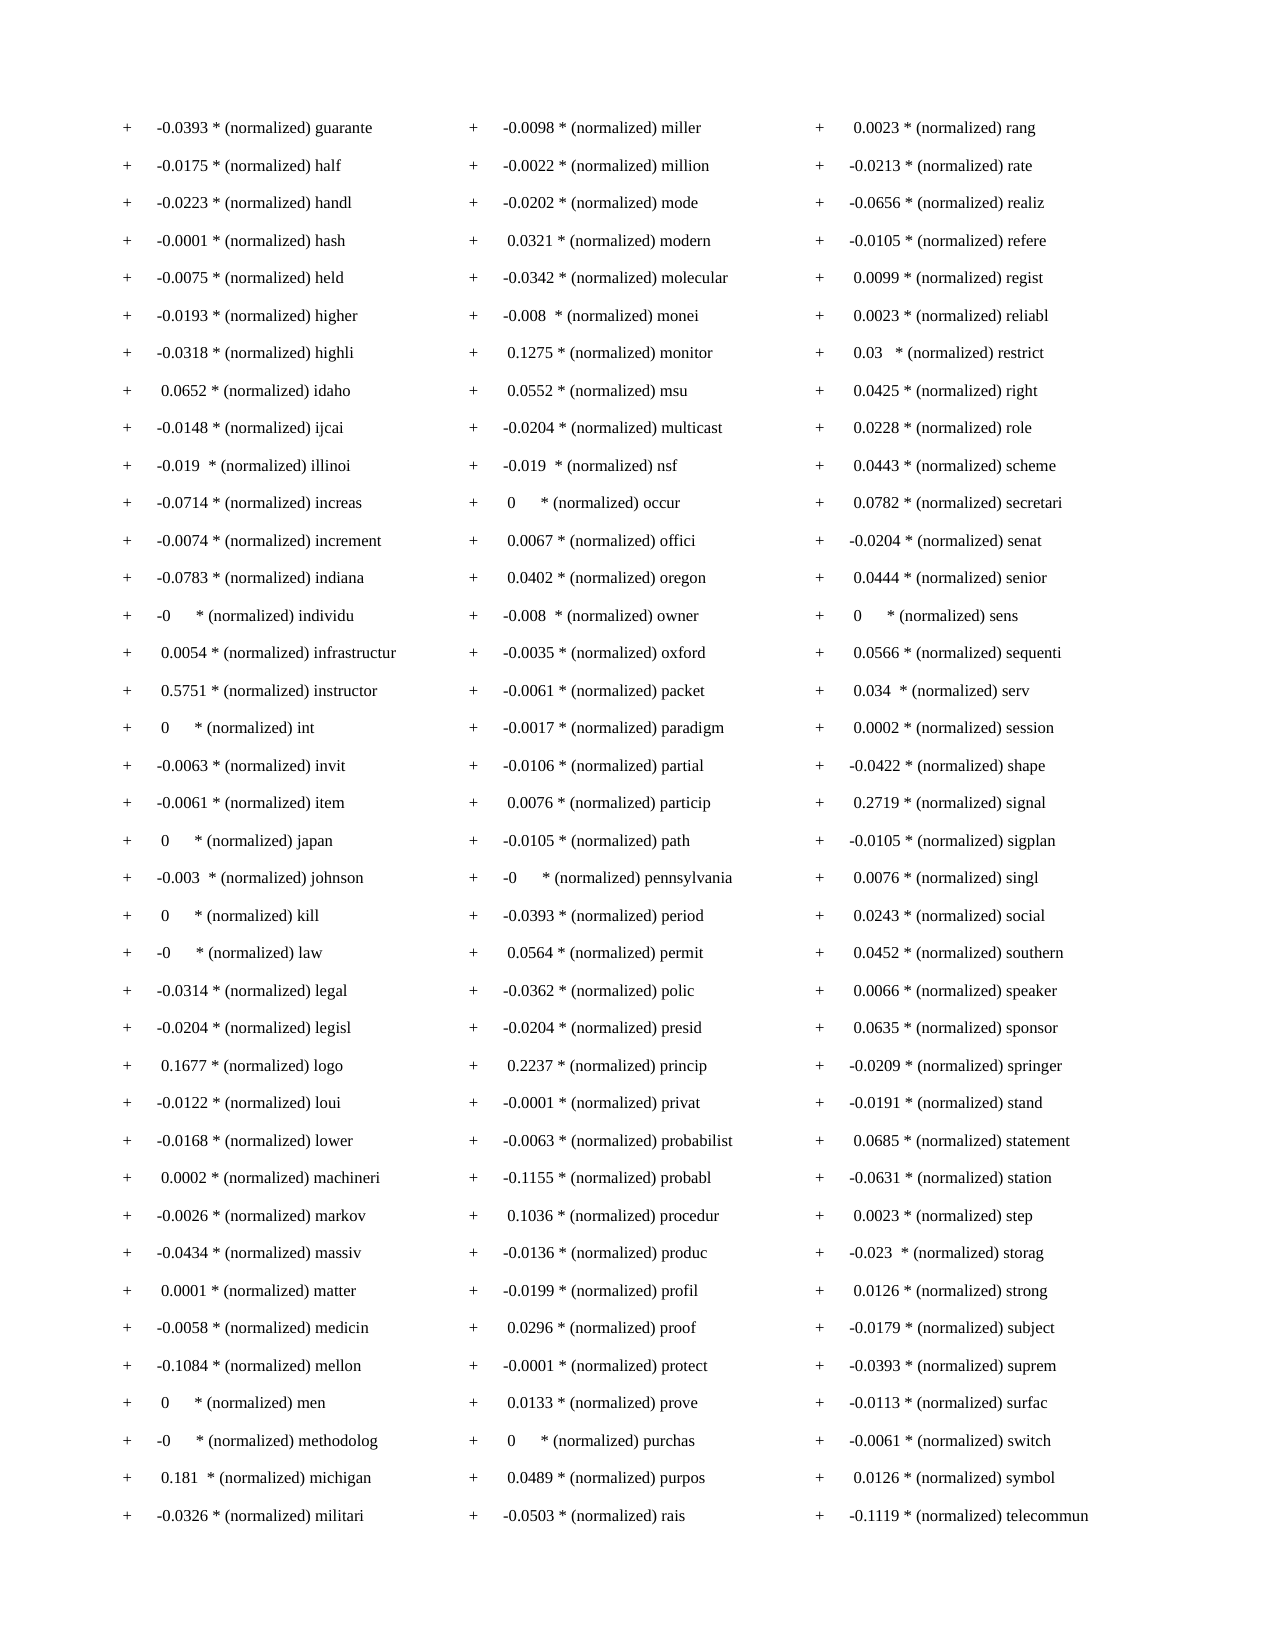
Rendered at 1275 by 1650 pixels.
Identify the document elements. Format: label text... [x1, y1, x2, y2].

text + 0.0243 * (normalized) social [811, 906, 1157, 925]
text + -0.0362 * (normalized) polic [464, 981, 811, 1000]
text + 0.0067 * (normalized) offici [464, 531, 811, 550]
text + 0.0402 * (normalized) oregon [464, 568, 811, 587]
text + 0.0685 * (normalized) statement [811, 1131, 1157, 1150]
text + -0.0714 * (normalized) increas [118, 493, 464, 512]
text + 0.0452 * (normalized) southern [811, 943, 1157, 962]
text + 0.0228 * (normalized) role [811, 418, 1157, 437]
text + -0.0204 * (normalized) senat [811, 531, 1157, 550]
text + -0.0063 * (normalized) probabilist [464, 1131, 811, 1150]
text + -0.0063 * (normalized) invit [118, 756, 464, 775]
text + -0.0342 * (normalized) molecular [464, 268, 811, 287]
text + 0.5751 * (normalized) instructor [118, 681, 464, 700]
text + -0.0061 * (normalized) switch [811, 1431, 1157, 1450]
text + -0.0204 * (normalized) multicast [464, 418, 811, 437]
text + 0.0443 * (normalized) scheme [811, 456, 1157, 475]
text + -0.0022 * (normalized) million [464, 156, 811, 175]
text + -0.0191 * (normalized) stand [811, 1093, 1157, 1112]
text + -0 * (normalized) law [118, 943, 464, 962]
text + -0.0035 * (normalized) oxford [464, 643, 811, 662]
text + -0.0075 * (normalized) held [118, 268, 464, 287]
text + 0 * (normalized) occur [464, 493, 811, 512]
text + 0.2237 * (normalized) princip [464, 1056, 811, 1075]
text + 0 * (normalized) int [118, 718, 464, 737]
text + -0.0223 * (normalized) handl [118, 193, 464, 212]
text + -0.0209 * (normalized) springer [811, 1056, 1157, 1075]
text + -0.003 * (normalized) johnson [118, 868, 464, 887]
text + 0.0635 * (normalized) sponsor [811, 1018, 1157, 1037]
text + -0.1155 * (normalized) probabl [464, 1168, 811, 1187]
text + 0.0099 * (normalized) regist [811, 268, 1157, 287]
text + -0.1119 * (normalized) telecommun [811, 1506, 1157, 1525]
text + 0 * (normalized) kill [118, 906, 464, 925]
text + -0.0017 * (normalized) paradigm [464, 718, 811, 737]
text + 0.0023 * (normalized) rang [811, 118, 1157, 137]
text + -0.008 * (normalized) owner [464, 606, 811, 625]
text + -0.1084 * (normalized) mellon [118, 1356, 464, 1375]
text + -0.0213 * (normalized) rate [811, 156, 1157, 175]
text + -0.0204 * (normalized) presid [464, 1018, 811, 1037]
text + 0.0002 * (normalized) machineri [118, 1168, 464, 1187]
text + -0.0204 * (normalized) legisl [118, 1018, 464, 1037]
text + 0.1036 * (normalized) procedur [464, 1206, 811, 1225]
text + 0.181 * (normalized) michigan [118, 1468, 464, 1487]
text + -0.0122 * (normalized) loui [118, 1093, 464, 1112]
text + 0.1677 * (normalized) logo [118, 1056, 464, 1075]
text + -0 * (normalized) pennsylvania [464, 868, 811, 887]
text + 0.0126 * (normalized) strong [811, 1281, 1157, 1300]
text + 0 * (normalized) japan [118, 831, 464, 850]
text + -0.0314 * (normalized) legal [118, 981, 464, 1000]
text + 0.0321 * (normalized) modern [464, 231, 811, 250]
text + 0.0652 * (normalized) idaho [118, 381, 464, 400]
text + -0.0148 * (normalized) ijcai [118, 418, 464, 437]
text + 0.1275 * (normalized) monitor [464, 343, 811, 362]
text + -0.019 * (normalized) nsf [464, 456, 811, 475]
text + -0.0193 * (normalized) higher [118, 306, 464, 325]
text + -0.0136 * (normalized) produc [464, 1243, 811, 1262]
text + 0.0066 * (normalized) speaker [811, 981, 1157, 1000]
text + 0.0002 * (normalized) session [811, 718, 1157, 737]
text + -0.0061 * (normalized) item [118, 793, 464, 812]
text + -0.0001 * (normalized) hash [118, 231, 464, 250]
text + 0.0023 * (normalized) reliabl [811, 306, 1157, 325]
text + -0.0168 * (normalized) lower [118, 1131, 464, 1150]
text + -0.0026 * (normalized) markov [118, 1206, 464, 1225]
text + 0.03 * (normalized) restrict [811, 343, 1157, 362]
text + -0.0105 * (normalized) refere [811, 231, 1157, 250]
text + 0.0566 * (normalized) sequenti [811, 643, 1157, 662]
text + 0.0076 * (normalized) singl [811, 868, 1157, 887]
text + -0.0422 * (normalized) shape [811, 756, 1157, 775]
text + 0.0782 * (normalized) secretari [811, 493, 1157, 512]
text + 0.0552 * (normalized) msu [464, 381, 811, 400]
text + 0 * (normalized) sens [811, 606, 1157, 625]
text + -0.0098 * (normalized) miller [464, 118, 811, 137]
text + -0.0106 * (normalized) partial [464, 756, 811, 775]
text + 0.034 * (normalized) serv [811, 681, 1157, 700]
text + -0.0105 * (normalized) sigplan [811, 831, 1157, 850]
text + -0.0199 * (normalized) profil [464, 1281, 811, 1300]
text + 0.0489 * (normalized) purpos [464, 1468, 811, 1487]
text + 0.0076 * (normalized) particip [464, 793, 811, 812]
text + 0.0023 * (normalized) step [811, 1206, 1157, 1225]
text + -0.0061 * (normalized) packet [464, 681, 811, 700]
text + -0.0783 * (normalized) indiana [118, 568, 464, 587]
text + 0.0126 * (normalized) symbol [811, 1468, 1157, 1487]
text + -0.0503 * (normalized) rais [464, 1506, 811, 1525]
text + 0 * (normalized) men [118, 1393, 464, 1412]
text + 0.0425 * (normalized) right [811, 381, 1157, 400]
text + -0.0393 * (normalized) period [464, 906, 811, 925]
text + -0.0434 * (normalized) massiv [118, 1243, 464, 1262]
text + -0 * (normalized) individu [118, 606, 464, 625]
text + -0.023 * (normalized) storag [811, 1243, 1157, 1262]
text + 0.2719 * (normalized) signal [811, 793, 1157, 812]
text + -0.019 * (normalized) illinoi [118, 456, 464, 475]
text + -0.0393 * (normalized) suprem [811, 1356, 1157, 1375]
text + 0.0296 * (normalized) proof [464, 1318, 811, 1337]
text + -0.0001 * (normalized) privat [464, 1093, 811, 1112]
text + -0.0631 * (normalized) station [811, 1168, 1157, 1187]
text + -0.0074 * (normalized) increment [118, 531, 464, 550]
text + 0 * (normalized) purchas [464, 1431, 811, 1450]
text + 0.0564 * (normalized) permit [464, 943, 811, 962]
text + -0.0202 * (normalized) mode [464, 193, 811, 212]
text + -0.0105 * (normalized) path [464, 831, 811, 850]
text + -0.0393 * (normalized) guarante [118, 118, 464, 137]
text + -0 * (normalized) methodolog [118, 1431, 464, 1450]
text + -0.0179 * (normalized) subject [811, 1318, 1157, 1337]
text + -0.008 * (normalized) monei [464, 306, 811, 325]
text + -0.0058 * (normalized) medicin [118, 1318, 464, 1337]
text + -0.0113 * (normalized) surfac [811, 1393, 1157, 1412]
text + -0.0318 * (normalized) highli [118, 343, 464, 362]
text + -0.0001 * (normalized) protect [464, 1356, 811, 1375]
text + -0.0326 * (normalized) militari [118, 1506, 464, 1525]
text + 0.0054 * (normalized) infrastructur [118, 643, 464, 662]
text + 0.0001 * (normalized) matter [118, 1281, 464, 1300]
text + -0.0656 * (normalized) realiz [811, 193, 1157, 212]
text + 0.0133 * (normalized) prove [464, 1393, 811, 1412]
text + -0.0175 * (normalized) half [118, 156, 464, 175]
text + 0.0444 * (normalized) senior [811, 568, 1157, 587]
